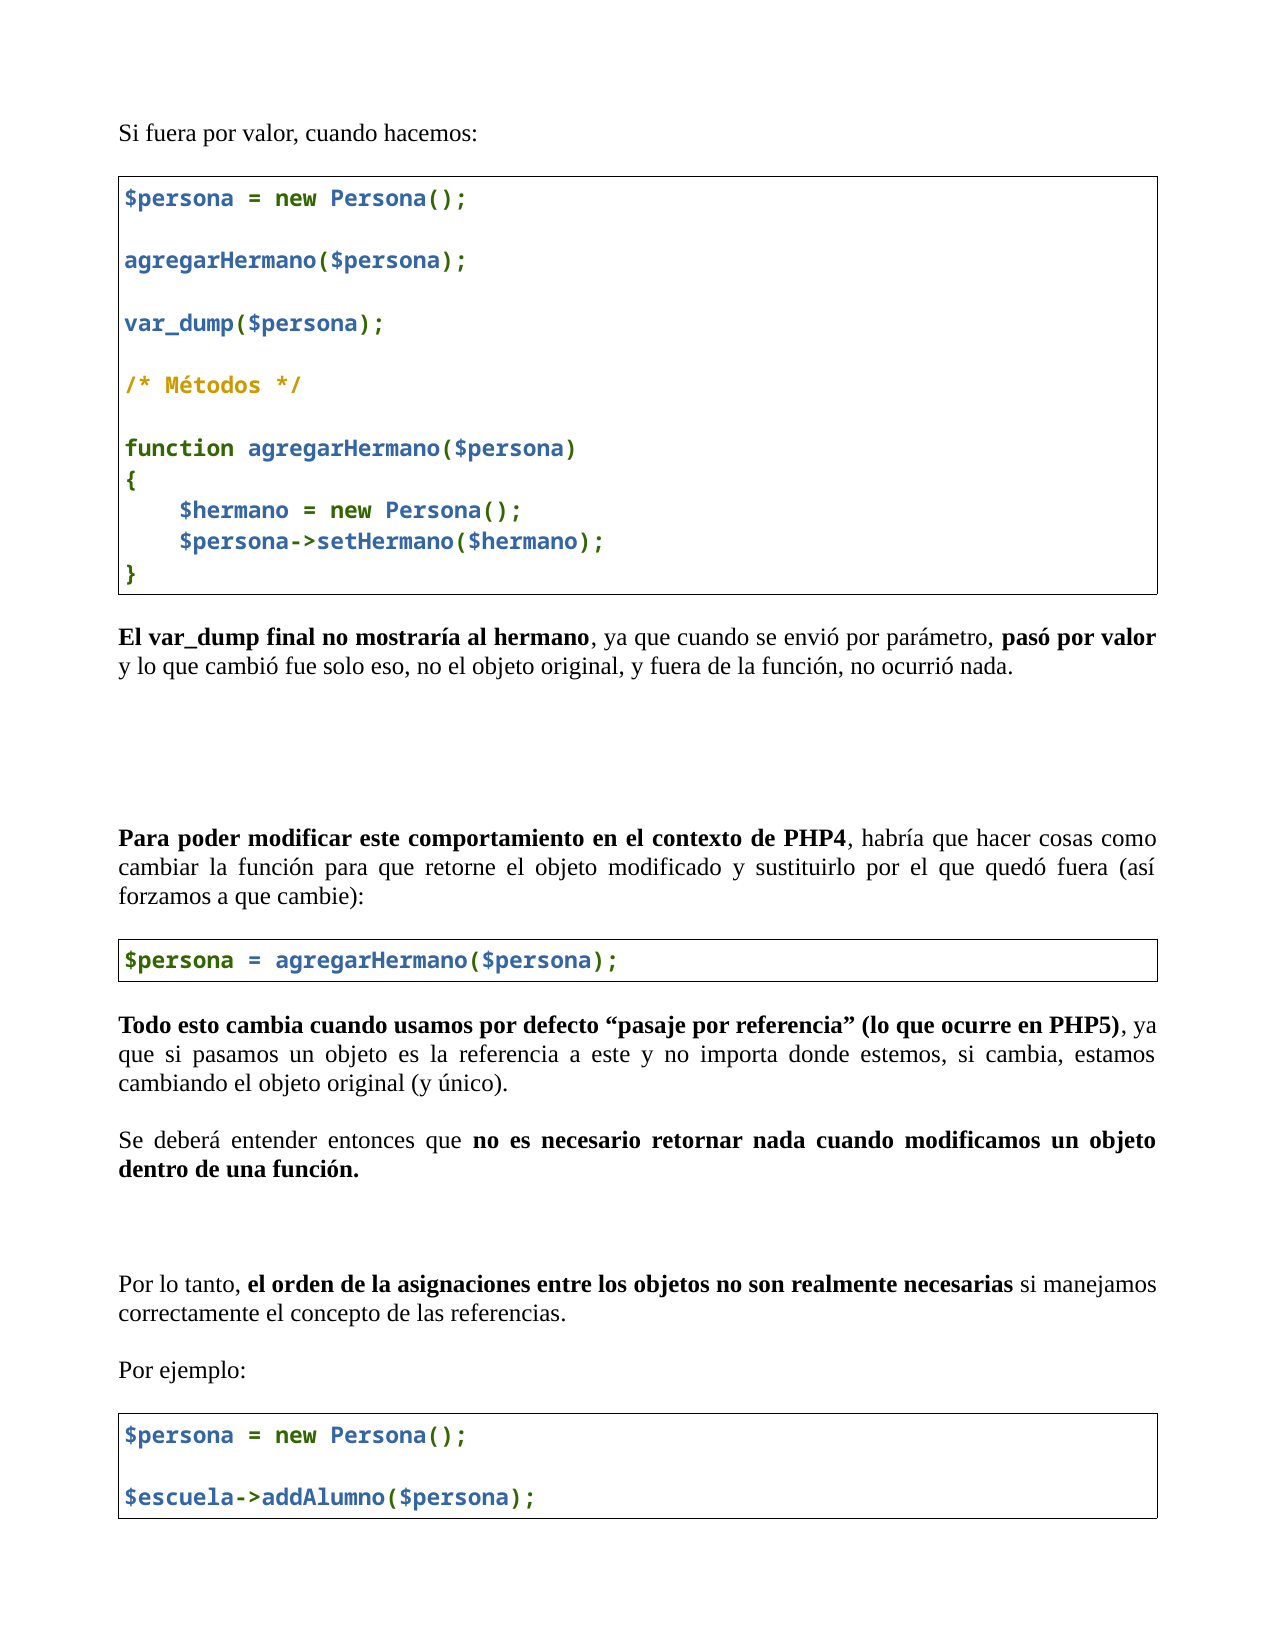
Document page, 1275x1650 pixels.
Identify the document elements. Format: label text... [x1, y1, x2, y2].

text Por ejemplo: [118, 1355, 1157, 1384]
text El var_dump final no mostraría al hermano, ya que cuando se envió por parámetro, pasó por valor y lo que cambió fue solo eso, no el objeto original, y fuera de la función, no ocurrió nada. [118, 622, 1157, 680]
table_header $persona = agregarHermano($persona); [119, 940, 1157, 981]
text Por lo tanto, el orden de la asignaciones entre los objetos no son realmente necesarias si manejamos correctamente el concepto de las referencias. [118, 1269, 1157, 1326]
text Si fuera por valor, cuando hacemos: [118, 118, 1157, 147]
text Se deberá entender entonces que no es necesario retornar nada cuando modificamos un objeto dentro de una función. [118, 1125, 1157, 1183]
text Para poder modificar este comportamiento en el contexto de PHP4, habría que hacer cosas como cambiar la función para que retorne el objeto modificado y sustituirlo por el que quedó fuera (así forzamos a que cambie): [118, 823, 1157, 910]
table_header $persona = new Persona(); agregarHermano($persona); var_dump($persona); /* Métodos */ function agregarHermano($persona) { $hermano = new Persona(); $persona->setHermano($hermano); } [119, 177, 1157, 593]
text Todo esto cambia cuando usamos por defecto “pasaje por referencia” (lo que ocurre en PHP5), ya que si pasamos un objeto es la referencia a este y no importa donde estemos, si cambia, estamos cambiando el objeto original (y único). [118, 1010, 1157, 1096]
table_header $persona = new Persona(); $escuela->addAlumno($persona); [119, 1414, 1157, 1518]
